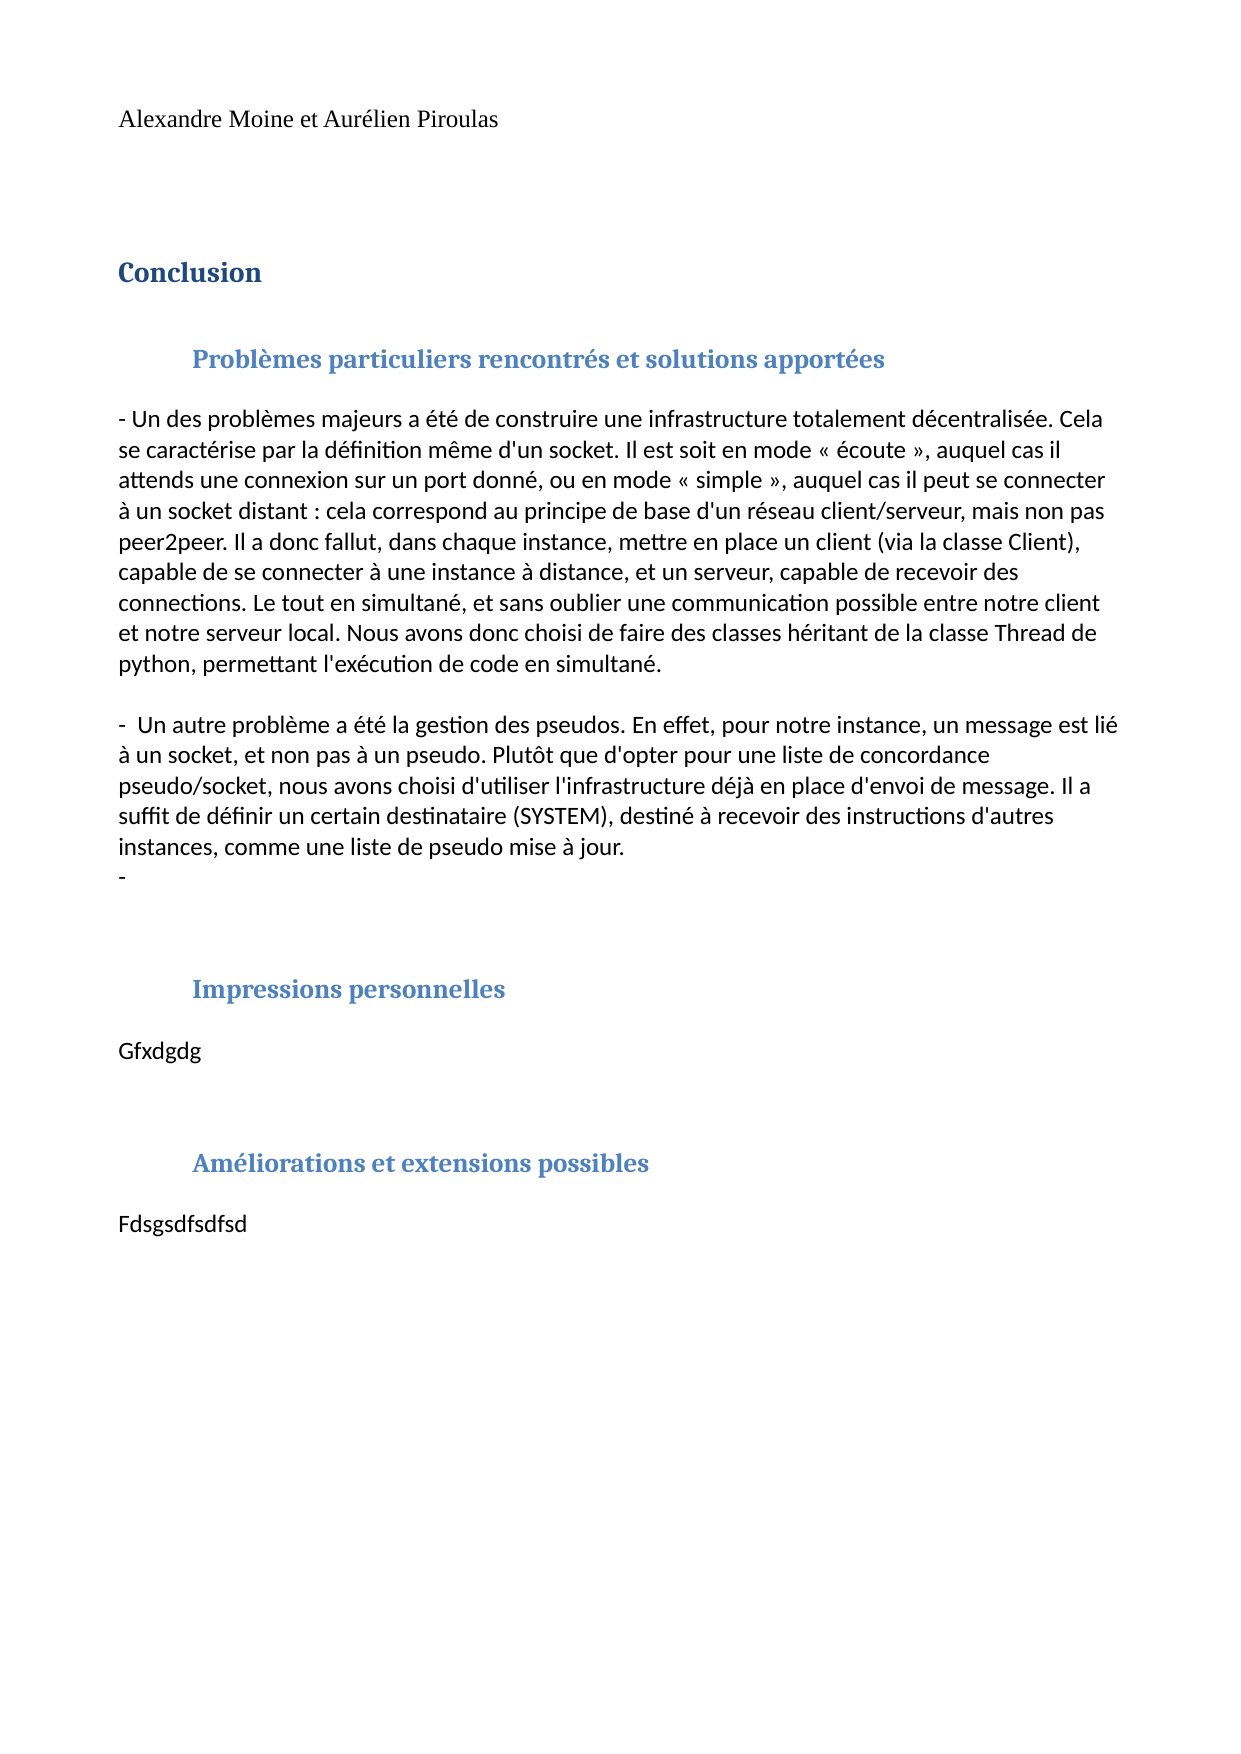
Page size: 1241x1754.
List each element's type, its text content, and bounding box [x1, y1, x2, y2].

text - [118, 861, 1122, 892]
text - Un autre problème a été la gestion des pseudos. En effet, pour notre instance, un message est lié à un socket, et non pas à un pseudo. Plutôt que d'opter pour une liste de concordance pseudo/socket, nous avons choisi d'utiliser l'infrastructure déjà en place d'envoi de message. Il a suffit de définir un certain destinataire (SYSTEM), destiné à recevoir des instructions d'autres instances, comme une liste de pseudo mise à jour. [118, 709, 1122, 861]
text - Un des problèmes majeurs a été de construire une infrastructure totalement décentralisée. Cela se caractérise par la définition même d'un socket. Il est soit en mode « écoute », auquel cas il attends une connexion sur un port donné, ou en mode « simple », auquel cas il peut se connecter à un socket distant : cela correspond au principe de base d'un réseau client/serveur, mais non pas peer2peer. Il a donc fallut, dans chaque instance, mettre en place un client (via la classe Client), capable de se connecter à une instance à distance, et un serveur, capable de recevoir des connections. Le tout en simultané, et sans oublier une communication possible entre notre client et notre serveur local. Nous avons donc choisi de faire des classes héritant de la classe Thread de python, permettant l'exécution de code en simultané. [118, 404, 1122, 678]
text Fdsgsdfsdfsd [118, 1208, 1122, 1238]
subtitle Problèmes particuliers rencontrés et solutions apportées [118, 344, 1122, 375]
subtitle Améliorations et extensions possibles [118, 1148, 1122, 1179]
subtitle Impressions personnelles [118, 974, 1122, 1005]
text Conclusion [118, 256, 1122, 289]
text Gfxdgdg [118, 1036, 1122, 1066]
